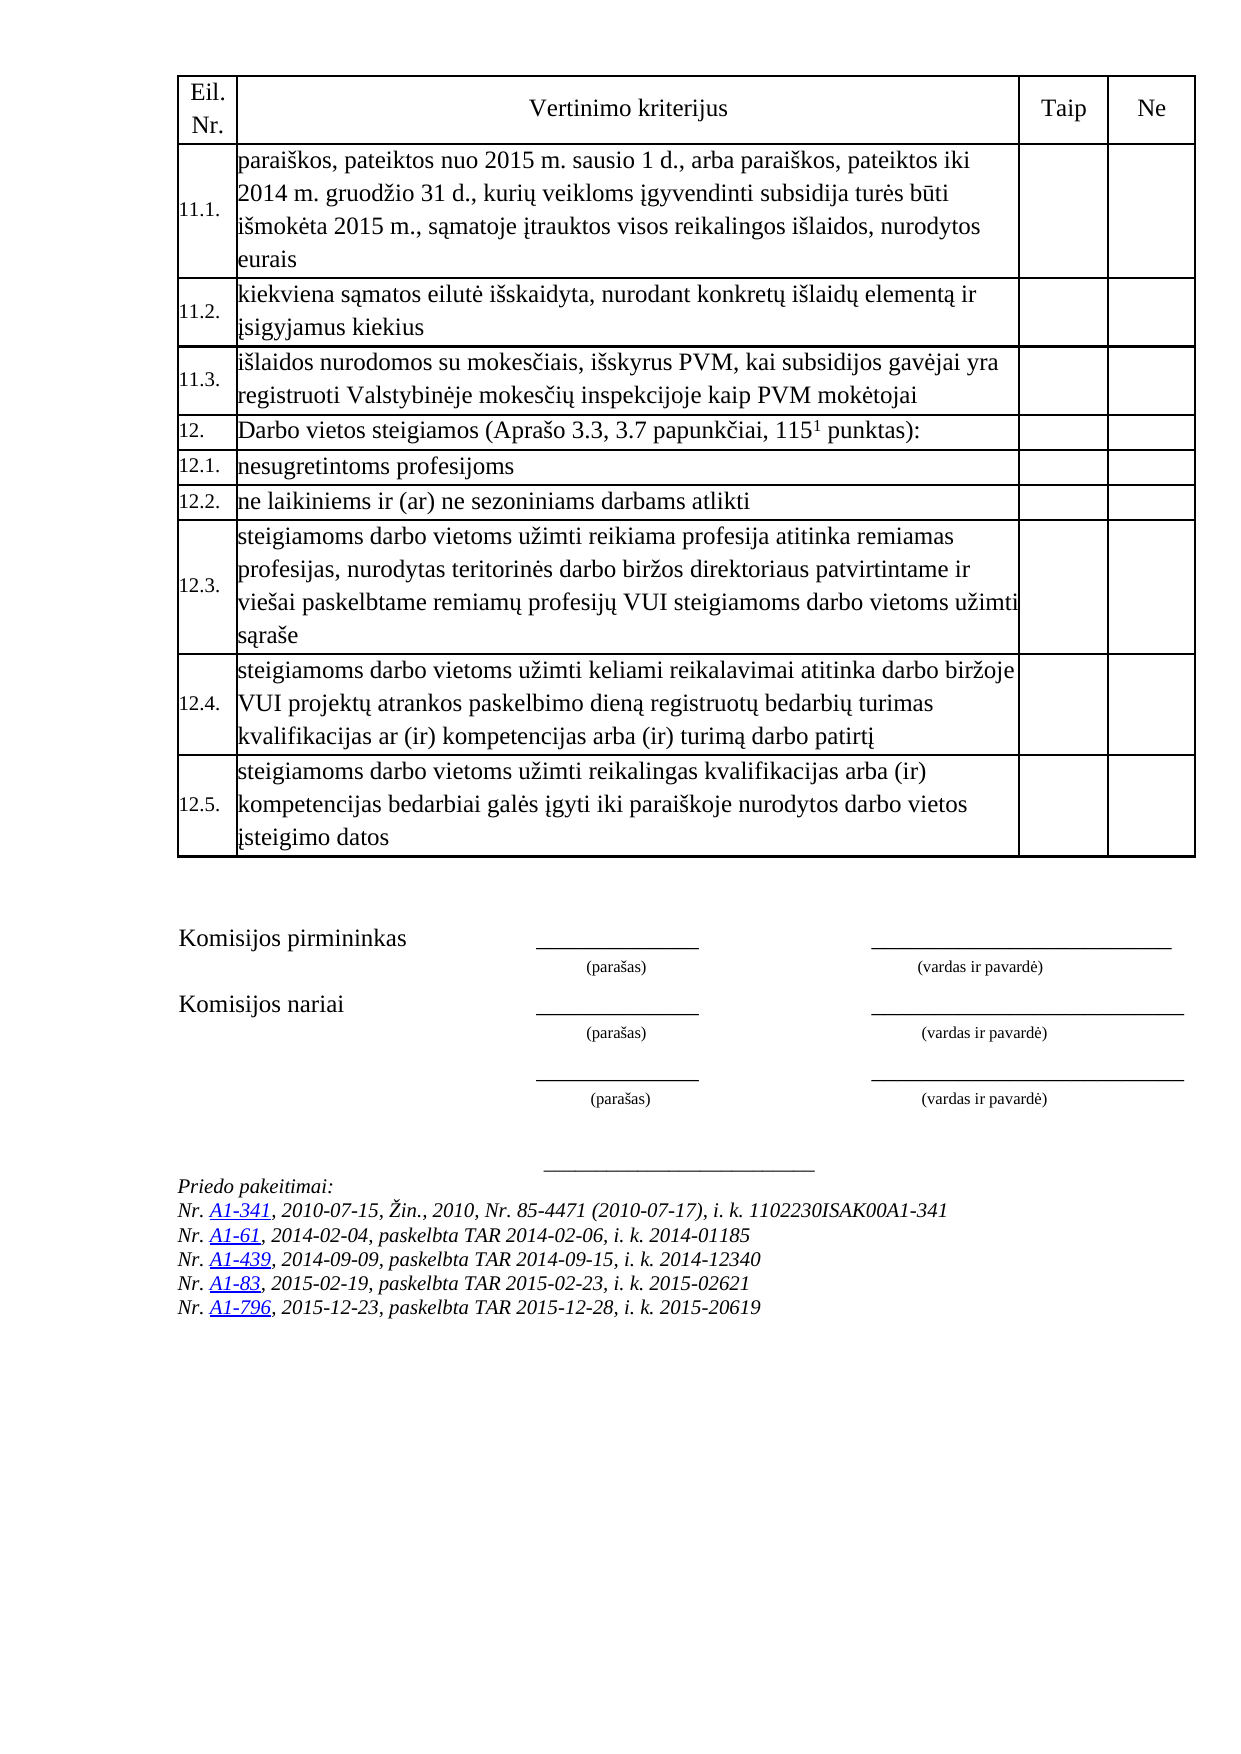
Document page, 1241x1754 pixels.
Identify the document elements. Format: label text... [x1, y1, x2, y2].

table_cell [1020, 416, 1107, 449]
table_cell [1109, 655, 1194, 754]
text __________________________ [177, 1150, 1181, 1174]
table_cell _____________ (parašas) _____________ (parašas) [525, 990, 860, 1122]
table_cell [1020, 655, 1107, 754]
table_cell ________________________ (vardas ir pavardė) [860, 858, 1195, 989]
table_cell steigiamoms darbo vietoms užimti reikiama profesija atitinka remiamas profesijas, nurodytas teritorinės darbo biržos direktoriaus patvirtintame ir viešai paskelbtame remiamų profesijų VUI steigiamoms darbo vietoms užimti sąraše [238, 521, 1018, 653]
table_cell [1020, 451, 1107, 484]
text Nr. A1-61, 2014-02-04, paskelbta TAR 2014-02-06, i. k. 2014-01185 [177, 1222, 1181, 1247]
text Nr. A1-341, 2010-07-15, Žin., 2010, Nr. 85-4471 (2010-07-17), i. k. 1102230ISAK00A1-341 [177, 1198, 1181, 1222]
text Nr. A1-83, 2015-02-19, paskelbta TAR 2015-02-23, i. k. 2015-02621 [177, 1271, 1181, 1295]
table_cell [1020, 756, 1107, 855]
table_cell [1020, 521, 1107, 653]
table_cell 12.1. [179, 451, 236, 484]
table_header Taip [1020, 77, 1107, 143]
table_cell Komisijos nariai [178, 990, 525, 1122]
table_cell ne laikiniems ir (ar) ne sezoniniams darbams atlikti [238, 486, 1018, 519]
text Nr. A1-796, 2015-12-23, paskelbta TAR 2015-12-28, i. k. 2015-20619 [177, 1295, 1181, 1319]
table_cell išlaidos nurodomos su mokesčiais, išskyrus PVM, kai subsidijos gavėjai yra registruoti Valstybinėje mokesčių inspekcijoje kaip PVM mokėtojai [238, 348, 1018, 413]
table_cell [1109, 521, 1194, 653]
table_cell _________________________ (vardas ir pavardė) _________________________ (vardas ir pavardė) [860, 990, 1195, 1122]
table_cell 11.3. [179, 348, 236, 413]
table_cell paraiškos, pateiktos nuo 2015 m. sausio 1 d., arba paraiškos, pateiktos iki 2014 m. gruodžio 31 d., kurių veikloms įgyvendinti subsidija turės būti išmokėta 2015 m., sąmatoje įtrauktos visos reikalingos išlaidos, nurodytos eurais [238, 145, 1018, 277]
table_cell _____________ (parašas) [525, 858, 860, 989]
table_cell 12.4. [179, 655, 236, 754]
table_cell 11.1. [179, 145, 236, 277]
table_cell [1109, 279, 1194, 345]
table_cell 11.2. [179, 279, 236, 345]
table_cell [1020, 486, 1107, 519]
table_cell [1109, 486, 1194, 519]
table_cell [1020, 145, 1107, 277]
table_cell [1109, 451, 1194, 484]
table_cell [1020, 348, 1107, 413]
table_cell 12.2. [179, 486, 236, 519]
table_cell [1109, 756, 1194, 855]
table_cell Komisijos pirmininkas [178, 858, 525, 989]
table_cell 12.5. [179, 756, 236, 855]
table_cell [1109, 348, 1194, 413]
text Priedo pakeitimai: [177, 1174, 1181, 1198]
table_cell 12.3. [179, 521, 236, 653]
table_cell kiekviena sąmatos eilutė išskaidyta, nurodant konkretų išlaidų elementą ir įsigyjamus kiekius [238, 279, 1018, 345]
table_cell [1109, 145, 1194, 277]
table_cell Darbo vietos steigiamos (Aprašo 3.3, 3.7 papunkčiai, 1151 punktas): [238, 416, 1018, 449]
table_cell 12. [179, 416, 236, 449]
table_cell steigiamoms darbo vietoms užimti reikalingas kvalifikacijas arba (ir) kompetencijas bedarbiai galės įgyti iki paraiškoje nurodytos darbo vietos įsteigimo datos [238, 756, 1018, 855]
table_cell [1020, 279, 1107, 345]
table_header Vertinimo kriterijus [238, 77, 1018, 143]
table_cell nesugretintoms profesijoms [238, 451, 1018, 484]
table_header Eil. Nr. [179, 77, 236, 143]
text Nr. A1-439, 2014-09-09, paskelbta TAR 2014-09-15, i. k. 2014-12340 [177, 1247, 1181, 1271]
table_cell [1109, 416, 1194, 449]
table_header Ne [1109, 77, 1194, 143]
table_cell steigiamoms darbo vietoms užimti keliami reikalavimai atitinka darbo biržoje VUI projektų atrankos paskelbimo dieną registruotų bedarbių turimas kvalifikacijas ar (ir) kompetencijas arba (ir) turimą darbo patirtį [238, 655, 1018, 754]
